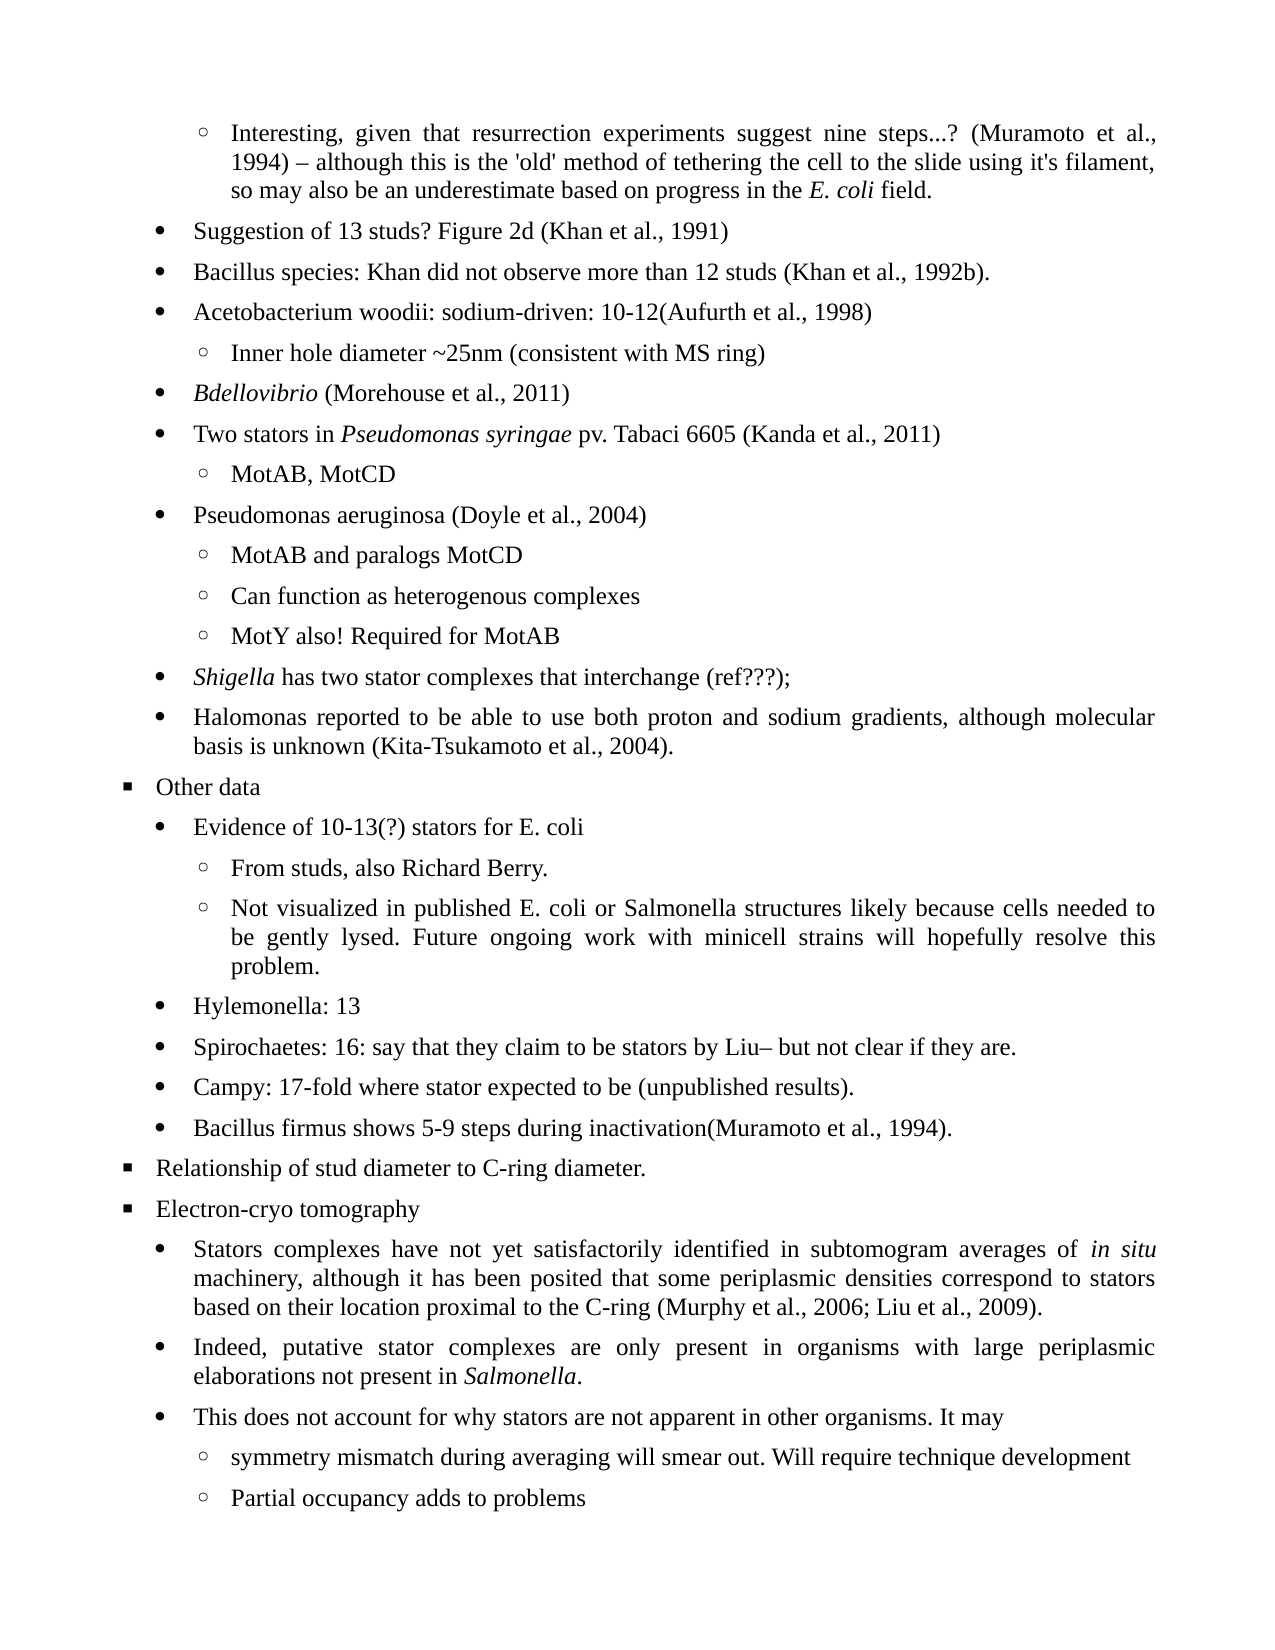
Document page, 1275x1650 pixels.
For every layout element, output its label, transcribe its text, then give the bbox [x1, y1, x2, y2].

list Other data [118, 772, 1157, 800]
list symmetry mismatch during averaging will smear out. Will require technique development [193, 1442, 1157, 1471]
list Bacillus firmus shows 5-9 steps during inactivation(Muramoto et al., 1994). [156, 1113, 1157, 1142]
list Electron-cryo tomography [118, 1194, 1157, 1223]
list Suggestion of 13 studs? Figure 2d (Khan et al., 1991) [156, 216, 1157, 245]
list Bdellovibrio (Morehouse et al., 2011) [156, 378, 1157, 407]
list Stators complexes have not yet satisfactorily identified in subtomogram averages of in situ machinery, although it has been posited that some periplasmic densities correspond to stators based on their location proximal to the C-ring (Murphy et al., 2006; Liu et al., 2009). [156, 1234, 1157, 1321]
list Spirochaetes: 16: say that they claim to be stators by Liu– but not clear if they are. [156, 1032, 1157, 1061]
list Interesting, given that resurrection experiments suggest nine steps...? (Muramoto et al., 1994) – although this is the 'old' method of tethering the cell to the slide using it's filament, so may also be an underestimate based on progress in the E. coli field. [193, 118, 1157, 204]
list MotY also! Required for MotAB [193, 621, 1157, 650]
list Campy: 17-fold where stator expected to be (unpublished results). [156, 1072, 1157, 1101]
list MotAB and paralogs MotCD [193, 540, 1157, 569]
list Not visualized in published E. coli or Salmonella structures likely because cells needed to be gently lysed. Future ongoing work with minicell strains will hopefully resolve this problem. [193, 893, 1157, 979]
list Pseudomonas aeruginosa (Doyle et al., 2004) [156, 500, 1157, 528]
list Relationship of stud diameter to C-ring diameter. [118, 1153, 1157, 1182]
list Halomonas reported to be able to use both proton and sodium gradients, although molecular basis is unknown (Kita-Tsukamoto et al., 2004). [156, 702, 1157, 760]
list Hylemonella: 13 [156, 991, 1157, 1020]
list This does not account for why stators are not apparent in other organisms. It may [156, 1402, 1157, 1430]
list Inner hole diameter ~25nm (consistent with MS ring) [193, 338, 1157, 366]
list Can function as heterogenous complexes [193, 581, 1157, 609]
list Two stators in Pseudomonas syringae pv. Tabaci 6605 (Kanda et al., 2011) [156, 419, 1157, 447]
list From studs, also Richard Berry. [193, 853, 1157, 881]
list MotAB, MotCD [193, 459, 1157, 488]
list Indeed, putative stator complexes are only present in organisms with large periplasmic elaborations not present in Salmonella. [156, 1332, 1157, 1390]
list Bacillus species: Khan did not observe more than 12 studs (Khan et al., 1992b). [156, 257, 1157, 285]
list Partial occupancy adds to problems [193, 1483, 1157, 1511]
list Evidence of 10-13(?) stators for E. coli [156, 812, 1157, 841]
list Shigella has two stator complexes that interchange (ref???); [156, 662, 1157, 691]
list Acetobacterium woodii: sodium-driven: 10-12(Aufurth et al., 1998) [156, 297, 1157, 326]
